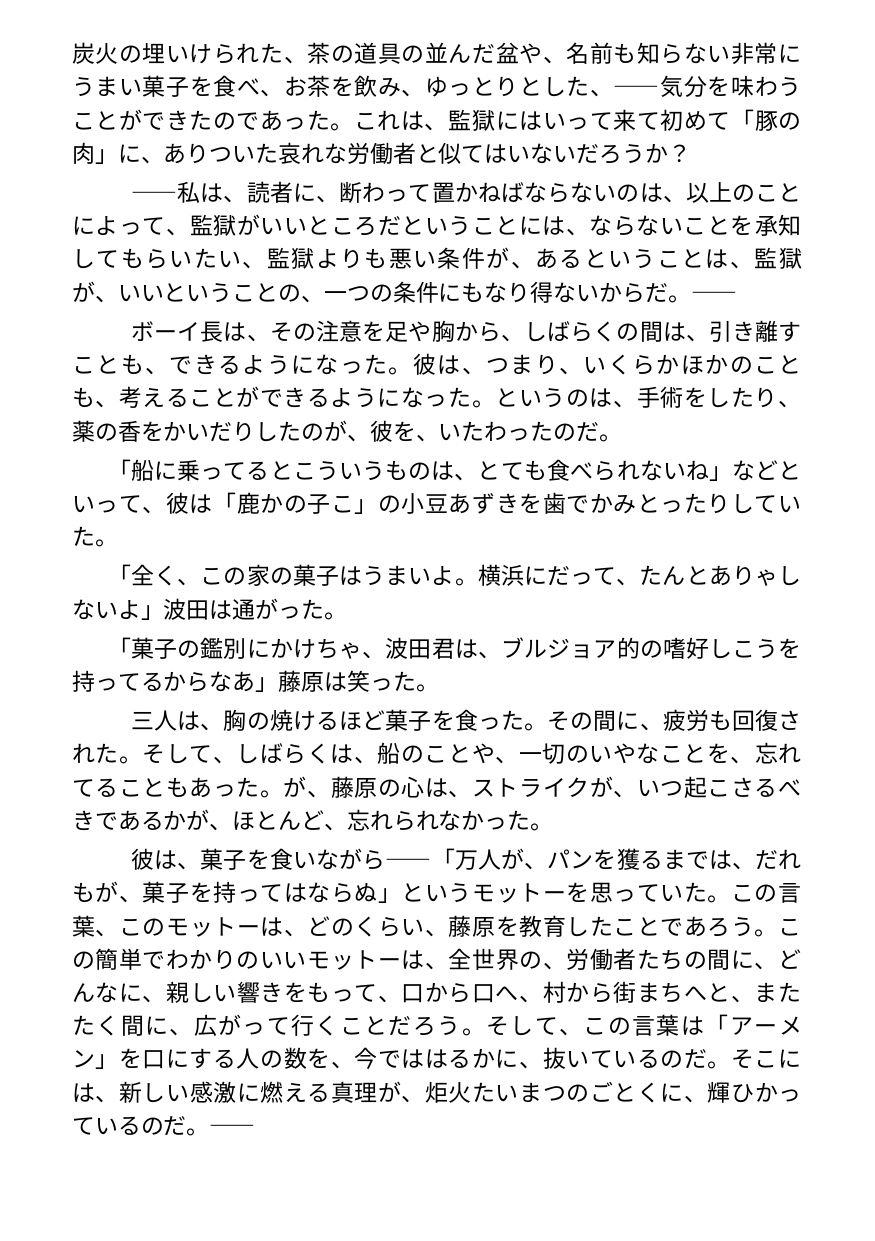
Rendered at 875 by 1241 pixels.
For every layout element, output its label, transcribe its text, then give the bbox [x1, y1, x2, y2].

text ボーイ長は、その注意を足や胸から、しばらくの間は、引き離すことも、できるようになった。彼は、つまり、いくらかほかのことも、考えることができるようになった。というのは、手術をしたり、薬の香をかいだりしたのが、彼を、いたわったのだ。 [72, 314, 802, 447]
text 「菓子の鑑別にかけちゃ、波田君は、ブルジョア的の嗜好しこうを持ってるからなあ」藤原は笑った。 [72, 631, 802, 697]
text 三人は、胸の焼けるほど菓子を食った。その間に、疲労も回復された。そして、しばらくは、船のことや、一切のいやなことを、忘れてることもあった。が、藤原の心は、ストライクが、いつ起こさるべきであるかが、ほとんど、忘れられなかった。 [72, 703, 802, 836]
text 「全く、この家の菓子はうまいよ。横浜にだって、たんとありゃしないよ」波田は通がった。 [72, 558, 802, 625]
text 炭火の埋いけられた、茶の道具の並んだ盆や、名前も知らない非常にうまい菓子を食べ、お茶を飲み、ゆっとりとした、――気分を味わうことができたのであった。これは、監獄にはいって来て初めて「豚の肉」に、ありついた哀れな労働者と似てはいないだろうか？ [72, 36, 802, 169]
text 「船に乗ってるとこういうものは、とても食べられないね」などといって、彼は「鹿かの子こ」の小豆あずきを歯でかみとったりしていた。 [72, 453, 802, 552]
text 彼は、菓子を食いながら――「万人が、パンを獲るまでは、だれもが、菓子を持ってはならぬ」というモットーを思っていた。この言葉、このモットーは、どのくらい、藤原を教育したことであろう。この簡単でわかりのいいモットーは、全世界の、労働者たちの間に、どんなに、親しい響きをもって、口から口へ、村から街まちへと、またたく間に、広がって行くことだろう。そして、この言葉は「アーメン」を口にする人の数を、今でははるかに、抜いているのだ。そこには、新しい感激に燃える真理が、炬火たいまつのごとくに、輝ひかっているのだ。―― [72, 842, 802, 1141]
text ――私は、読者に、断わって置かねばならないのは、以上のことによって、監獄がいいところだということには、ならないことを承知してもらいたい、監獄よりも悪い条件が、あるということは、監獄が、いいということの、一つの条件にもなり得ないからだ。―― [72, 175, 802, 308]
